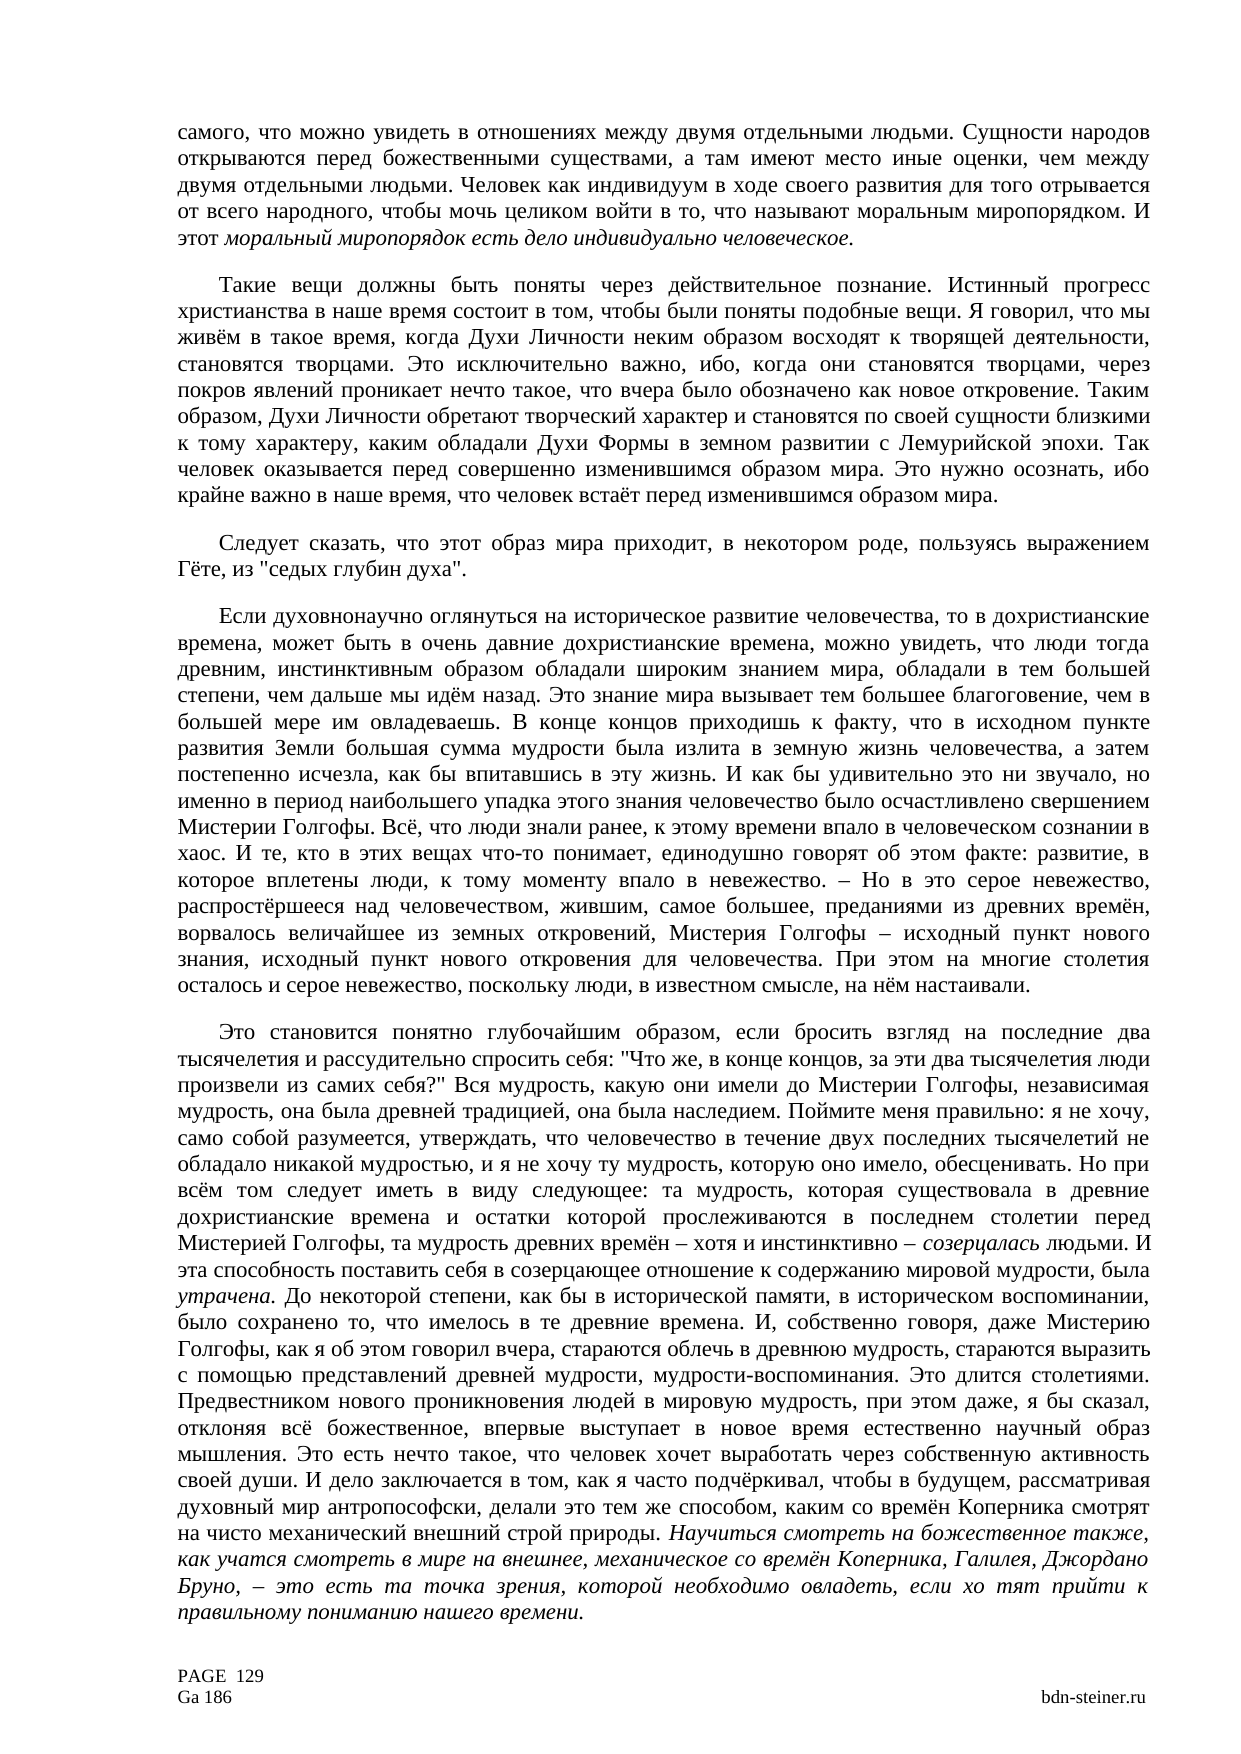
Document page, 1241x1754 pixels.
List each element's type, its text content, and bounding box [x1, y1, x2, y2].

text Такие вещи должны быть поняты через действительное познание. Истинный прогресс христианства в наше время состоит в том, чтобы были поняты подобные вещи. Я говорил, что мы живём в такое время, когда Духи Личности неким образом восходят к творящей деятельности, становятся творцами. Это исключительно важно, ибо, когда они становятся творцами, через покров явлений проникает нечто такое, что вчера было обозначено как новое откровение. Таким образом, Духи Личности обретают творческий характер и становятся по своей сущности близкими к тому характеру, каким обладали Духи Формы в земном развитии с Лемурийской эпохи. Так человек оказывается перед совершенно изменившимся образом мира. Это нужно осознать, ибо крайне важно в наше время, что человек встаёт перед изменившимся образом мира. [177, 271, 1152, 508]
text Это становится понятно глубочайшим образом, если бросить взгляд на последние два тысячелетия и рассудительно спросить себя: "Что же, в конце концов, за эти два тысячелетия люди произвели из самих себя?" Вся мудрость, какую они имели до Мистерии Голгофы, независимая мудрость, она была древней традицией, она была наследием. Поймите меня правильно: я не хочу, само собой разумеется, утверждать, что человечество в течение двух последних тысячелетий не обладало никакой мудростью, и я не хочу ту мудрость, которую оно имело, обесценивать. Но при всём том следует иметь в виду следующее: та мудрость, которая существовала в древние дохристианские времена и остатки которой прослеживаются в последнем столетии перед Мистерией Голгофы, та мудрость древних времён – хотя и инстинктивно – созерцалась людьми. И эта способность поставить себя в созерцающее отношение к содержанию мировой мудрости, была утрачена. До некоторой степени, как бы в исторической памяти, в историческом воспоминании, было сохранено то, что имелось в те древние времена. И, собственно говоря, даже Мистерию Голгофы, как я об этом говорил вчера, стараются облечь в древнюю мудрость, стараются выразить с помощью представлений древней мудрости, мудрости-воспоминания. Это длится столетиями. Предвестником нового проникновения людей в мировую мудрость, при этом даже, я бы сказал, отклоняя всё божественное, впервые выступает в новое время естественно научный образ мышления. Это есть нечто такое, что человек хочет выработать через собственную активность своей души. И дело заключается в том, как я часто подчёркивал, чтобы в будущем, рассматривая духовный мир антропософски, делали это тем же способом, каким со времён Коперника смотрят на чисто механический внешний строй природы. Научиться смотреть на божественное также, как учатся смотреть в мире на внешнее, механическое со времён Коперника, Галилея, Джордано Бруно, – это есть та точка зрения, которой необходимо овладеть, если хо тят прийти к правильному пониманию нашего времени. [177, 1018, 1152, 1624]
text Следует сказать, что этот образ мира приходит, в некотором роде, пользуясь выражением Гёте, из "седых глубин духа". [177, 529, 1152, 581]
text Если духовнонаучно оглянуться на историческое развитие человечества, то в дохристианские времена, может быть в очень давние дохристианские времена, можно увидеть, что люди тогда древним, инстинктивным образом обладали широким знанием мира, обладали в тем большей степени, чем дальше мы идём назад. Это знание мира вызывает тем большее благоговение, чем в большей мере им овладеваешь. В конце концов приходишь к факту, что в исходном пункте развития Земли большая сумма мудрости была излита в земную жизнь человечества, а затем постепенно исчезла, как бы впитавшись в эту жизнь. И как бы удивительно это ни звучало, но именно в период наибольшего упадка этого знания человечество было осчастливлено свершением Мистерии Голгофы. Всё, что люди знали ранее, к этому времени впало в человеческом сознании в хаос. И те, кто в этих вещах что-то понимает, единодушно говорят об этом факте: развитие, в которое вплетены люди, к тому моменту впало в невежество. – Но в это серое невежество, распростёршееся над человечеством, жившим, самое большее, преданиями из древних времён, ворвалось величайшее из земных откровений, Мистерия Голгофы – исходный пункт нового знания, исходный пункт нового откровения для человечества. При этом на многие столетия осталось и серое невежество, поскольку люди, в известном смысле, на нём настаивали. [177, 602, 1152, 998]
text самого, что можно увидеть в отношениях между двумя отдельными людьми. Сущности народов открываются перед божественными существами, а там имеют место иные оценки, чем между двумя отдельными людьми. Человек как индивидуум в ходе своего развития для того отрывается от всего народного, чтобы мочь целиком войти в то, что называют моральным миропорядком. И этот моральный миропорядок есть дело индивидуально человеческое. [177, 118, 1152, 250]
